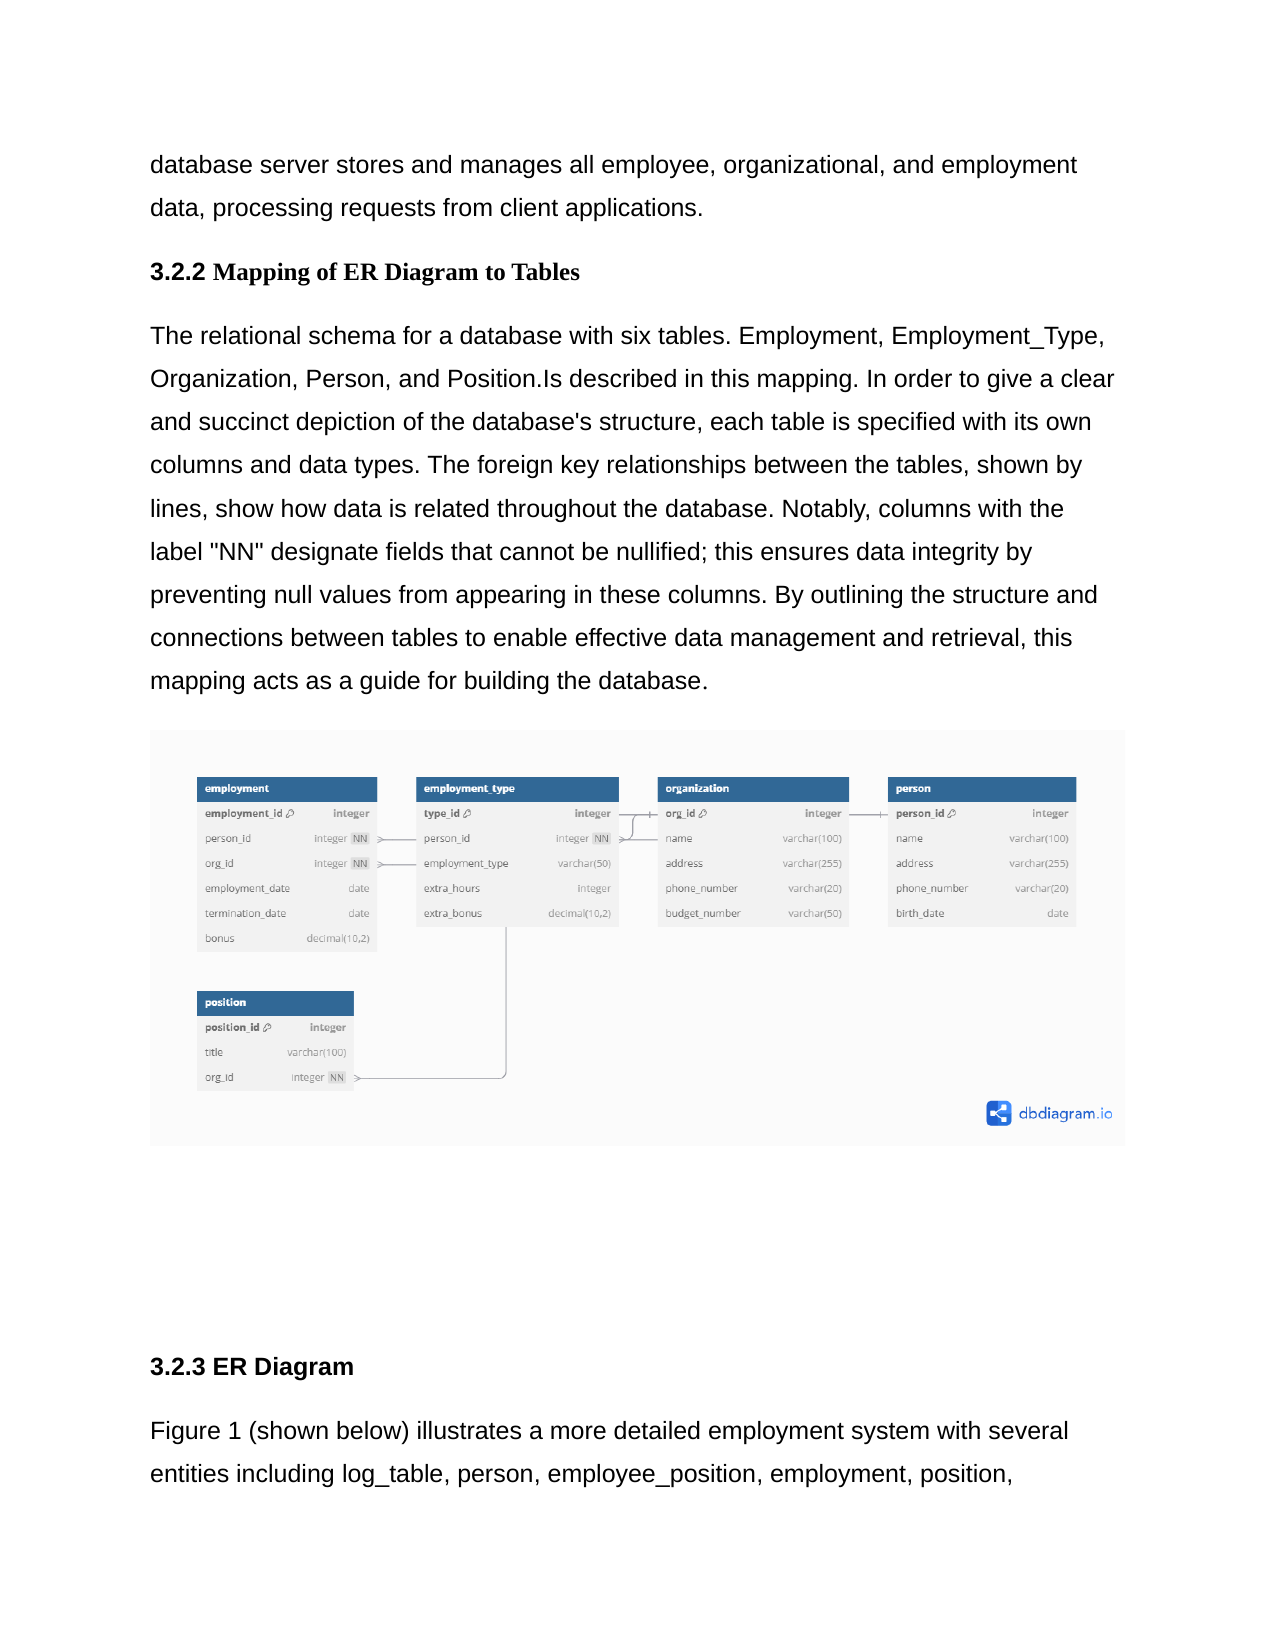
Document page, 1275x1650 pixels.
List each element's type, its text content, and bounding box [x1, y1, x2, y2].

text Figure 1 (shown below) illustrates a more detailed employment system with several entities including log_table, person, employee_position, employment, position, [150, 1416, 1125, 1488]
text 3.2.3 ER Diagram [150, 1352, 1125, 1381]
text 3.2.2 Mapping of ER Diagram to Tables [150, 257, 1125, 286]
text The relational schema for a database with six tables. Employment, Employment_Type, Organization, Person, and Position.Is described in this mapping. In order to give a clear and succinct depiction of the database's structure, each table is specified with its own columns and data types. The foreign key relationships between the tables, shown by lines, show how data is related throughout the database. Notably, columns with the label "NN" designate fields that cannot be nullified; this ensures data integrity by preventing null values from appearing in these columns. By outlining the structure and connections between tables to enable effective data management and retrieval, this mapping acts as a guide for building the database. [150, 321, 1125, 695]
picture [150, 730, 1125, 1146]
text database server stores and manages all employee, organizational, and employment data, processing requests from client applications. [150, 150, 1125, 222]
